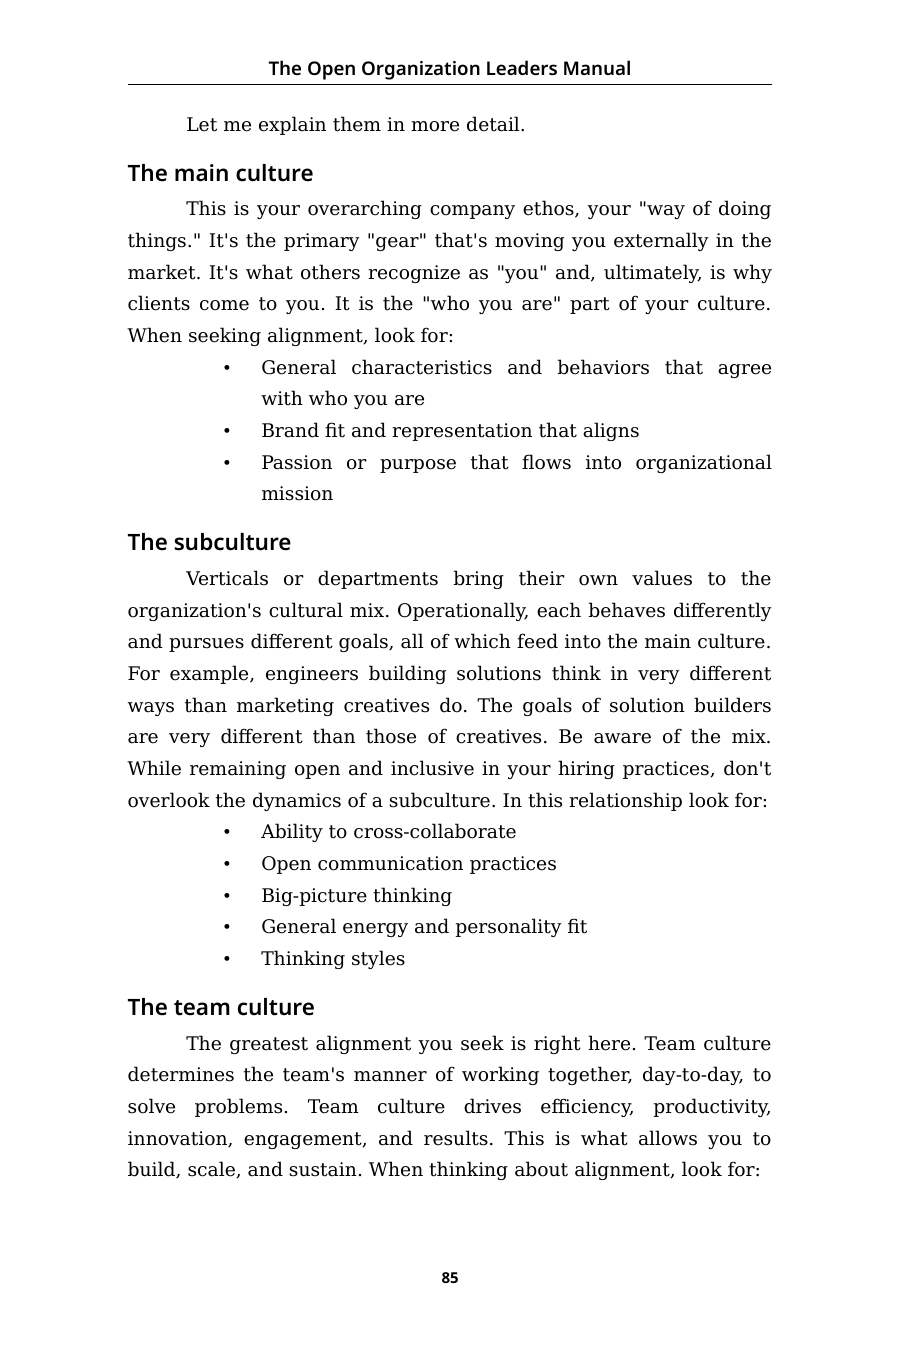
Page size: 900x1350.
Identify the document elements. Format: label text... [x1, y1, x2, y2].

text The greatest alignment you seek is right here. Team culture determines the team's manner of working together, day-to-day, to solve problems. Team culture drives efficiency, productivity, innovation, engagement, and results. This is what allows you to build, scale, and sustain. When thinking about alignment, look for: [127, 1033, 772, 1181]
list Open communication practices [223, 853, 772, 875]
list Passion or purpose that flows into organizational mission [223, 452, 772, 505]
subtitle The main culture [127, 161, 772, 186]
text Let me explain them in more detail. [127, 114, 772, 136]
text Verticals or departments bring their own values to the organization's cultural mix. Operationally, each behaves differently and pursues different goals, all of which feed into the main culture. For example, engineers building solutions think in very different ways than marketing creatives do. The goals of solution builders are very different than those of creatives. Be aware of the mix. While remaining open and inclusive in your hiring practices, don't overlook the dynamics of a subculture. In this relationship look for: [127, 568, 772, 812]
list General characteristics and behaviors that agree with who you are [223, 357, 772, 410]
subtitle The subculture [127, 530, 772, 556]
list General energy and personality fit [223, 916, 772, 938]
list Thinking styles [223, 948, 772, 970]
text This is your overarching company ethos, your "way of doing things." It's the primary "gear" that's moving you externally in the market. It's what others recognize as "you" and, ultimately, is why clients come to you. It is the "who you are" part of your culture. When seeking alignment, look for: [127, 198, 772, 347]
list Brand fit and representation that aligns [223, 420, 772, 442]
list Ability to cross-collaborate [223, 821, 772, 843]
subtitle The team culture [127, 995, 772, 1021]
list Big-picture thinking [223, 885, 772, 907]
